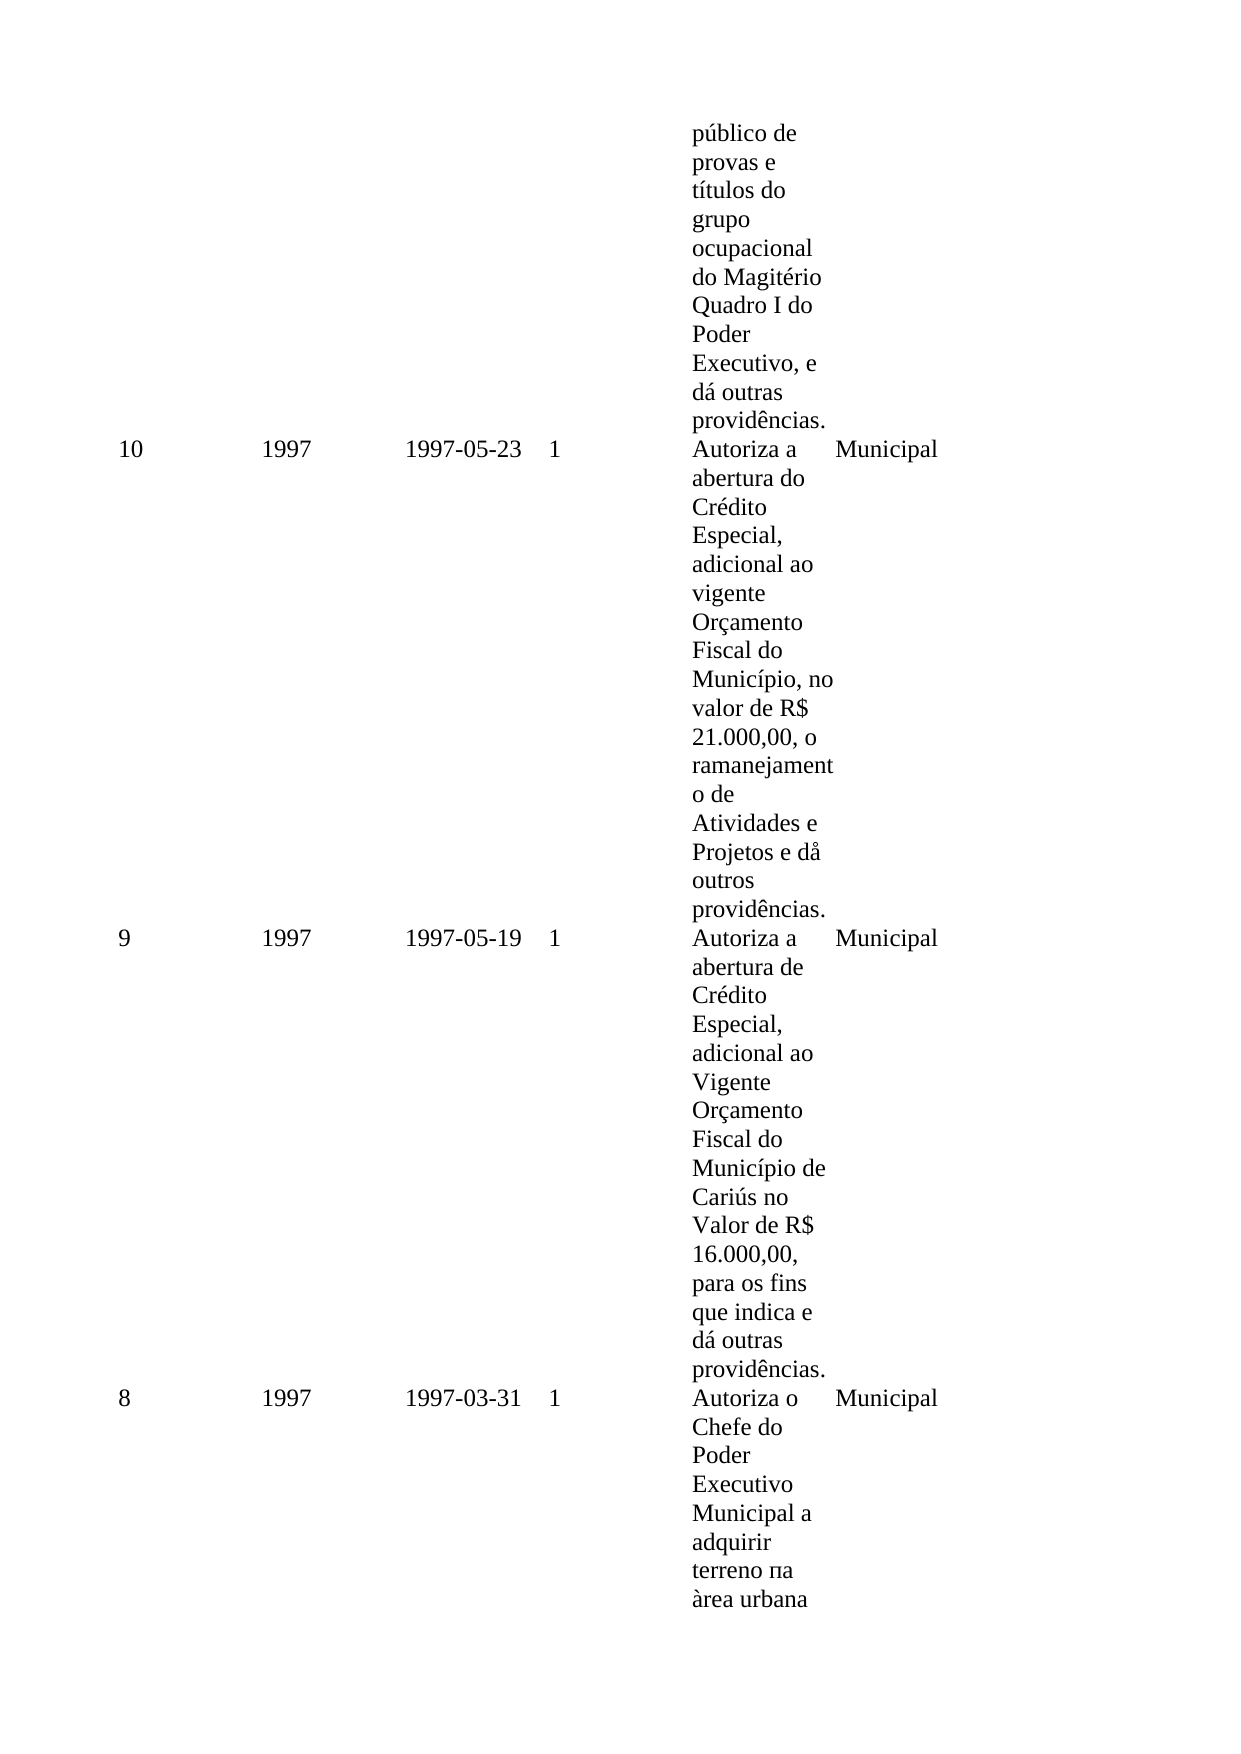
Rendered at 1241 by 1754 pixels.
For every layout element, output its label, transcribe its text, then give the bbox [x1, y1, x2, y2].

table_cell [979, 118, 1122, 434]
table_cell 1997-05-23 [405, 434, 548, 923]
table_cell [405, 118, 548, 434]
table_cell 1 [548, 434, 692, 923]
table_cell Municipal [835, 434, 979, 923]
table_cell público de provas e títulos do grupo ocupacional do Magitério Quadro I do Poder Executivo, e dá outras providências. [692, 118, 835, 434]
table_cell 9 [118, 923, 261, 1383]
table_cell 1 [548, 923, 692, 1383]
table_cell 1997-05-19 [405, 923, 548, 1383]
table_cell Municipal [835, 923, 979, 1383]
table_cell Municipal [835, 1383, 979, 1613]
table_cell 1997-03-31 [405, 1383, 548, 1613]
table_cell 8 [118, 1383, 261, 1613]
table_cell [548, 118, 692, 434]
table_cell Autoriza a abertura de Crédito Especial, adicional ao Vigente Orçamento Fiscal do Município de Cariús no Valor de R$ 16.000,00, para os fins que indica e dá outras providências. [692, 923, 835, 1383]
table_cell 1997 [261, 434, 405, 923]
table_cell 10 [118, 434, 261, 923]
table_cell Autoriza a abertura do Crédito Especial, adicional ao vigente Orçamento Fiscal do Município, no valor de R$ 21.000,00, o ramanejamento de Atividades e Projetos e då outros providências. [692, 434, 835, 923]
table_cell [979, 434, 1122, 923]
table_cell 1997 [261, 1383, 405, 1613]
table_cell [979, 1383, 1122, 1613]
table_cell [118, 118, 261, 434]
table_cell Autoriza o Chefe do Poder Executivo Municipal a adquirir terreno па àrea urbana [692, 1383, 835, 1613]
table_cell [979, 923, 1122, 1383]
table_cell 1997 [261, 923, 405, 1383]
table_cell 1 [548, 1383, 692, 1613]
table_cell [261, 118, 405, 434]
table_cell [835, 118, 979, 434]
